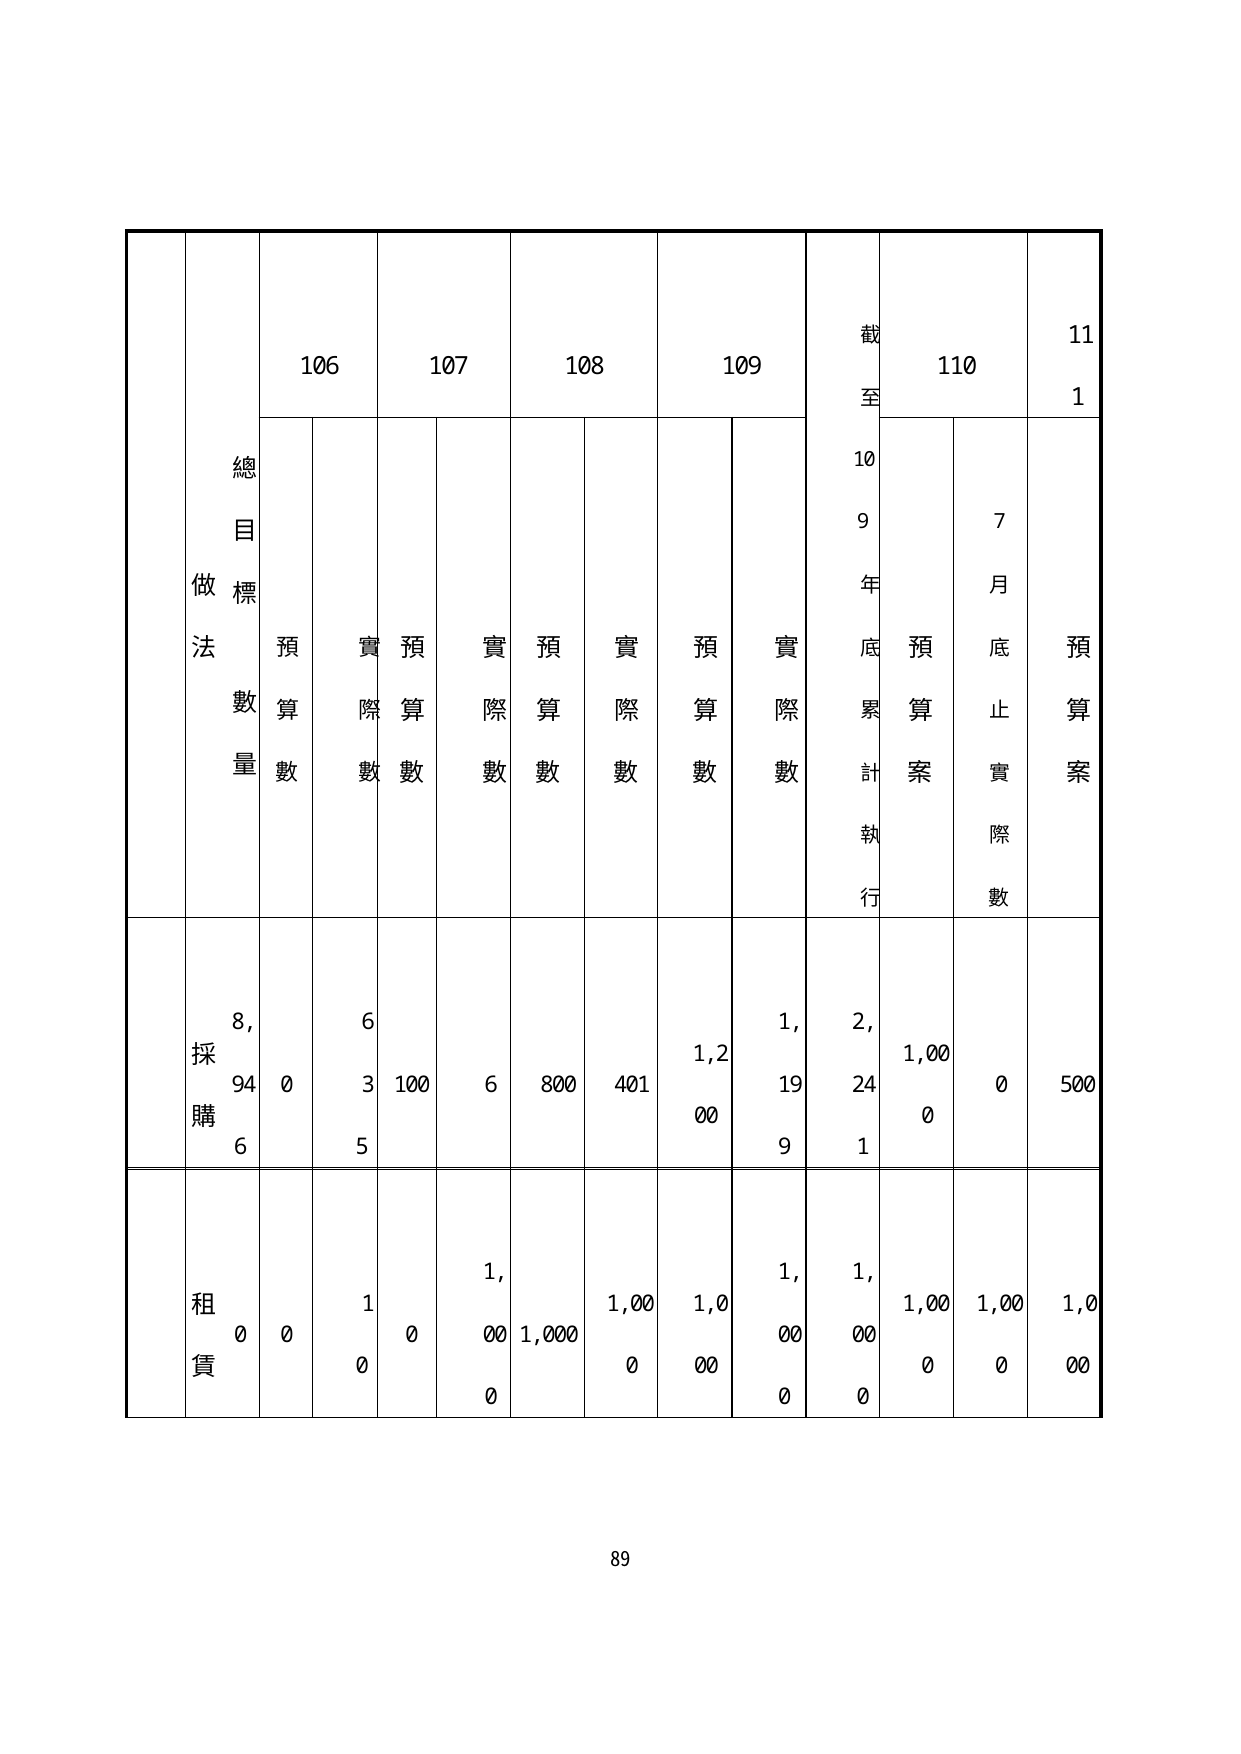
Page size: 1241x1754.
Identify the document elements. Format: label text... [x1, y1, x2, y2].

table_cell 10 [313, 1170, 377, 1417]
table_cell 1,000 [733, 1170, 805, 1417]
table_header 109 [658, 233, 805, 417]
table_header 111 [1028, 233, 1099, 417]
table_cell 預算數 [511, 418, 584, 917]
table_cell 401 [585, 918, 657, 1167]
table_cell 實際數 [585, 418, 657, 917]
table_header 106 [260, 233, 377, 417]
table_cell 500 [1028, 918, 1099, 1167]
table_header 108 [511, 233, 657, 417]
table_cell 1,000 [658, 1170, 731, 1417]
table_cell 預算數 [378, 418, 436, 917]
table_header 總目標 數量 [186, 233, 259, 917]
table_header 110 [880, 233, 1027, 417]
table_cell 7月底止實際數 [954, 418, 1027, 917]
table_cell 1,000 [807, 1170, 879, 1417]
table_cell 6 [437, 918, 510, 1167]
table_cell 1,000 [1028, 1170, 1099, 1417]
table_cell 預算案 [880, 418, 953, 917]
table_cell 1,000 [954, 1170, 1027, 1417]
table_cell 1,000 [585, 1170, 657, 1417]
table_cell 預算數 [260, 418, 312, 917]
table_cell 採購 [128, 918, 185, 1167]
table_cell 1,199 [733, 918, 805, 1167]
table_cell 實際數 [437, 418, 510, 917]
table_cell 0 [954, 918, 1027, 1167]
table_cell 800 [511, 918, 584, 1167]
table_cell 1,200 [658, 918, 731, 1167]
table_cell 1,000 [880, 1170, 953, 1417]
table_header 107 [378, 233, 510, 417]
table_cell 100 [378, 918, 436, 1167]
table_cell 預算案 [1028, 418, 1099, 917]
table_cell 1,000 [511, 1170, 584, 1417]
table_cell 0 [186, 1170, 259, 1417]
table_cell 1,000 [880, 918, 953, 1167]
table_cell 8,946 [186, 918, 259, 1167]
table_cell 0 [378, 1170, 436, 1417]
table_cell 0 [260, 918, 312, 1167]
table_cell 0 [260, 1170, 312, 1417]
table_cell 租賃 [128, 1170, 185, 1417]
table_cell 1,000 [437, 1170, 510, 1417]
table_cell 實際數 [733, 418, 805, 917]
table_header 截至109年底累計執行數 [807, 233, 879, 917]
table_cell 實際數 [313, 418, 377, 917]
table_cell 預算數 [658, 418, 731, 917]
table_header 做法 [128, 233, 185, 917]
table_cell 2,241 [807, 918, 879, 1167]
table_cell 635 [313, 918, 377, 1167]
